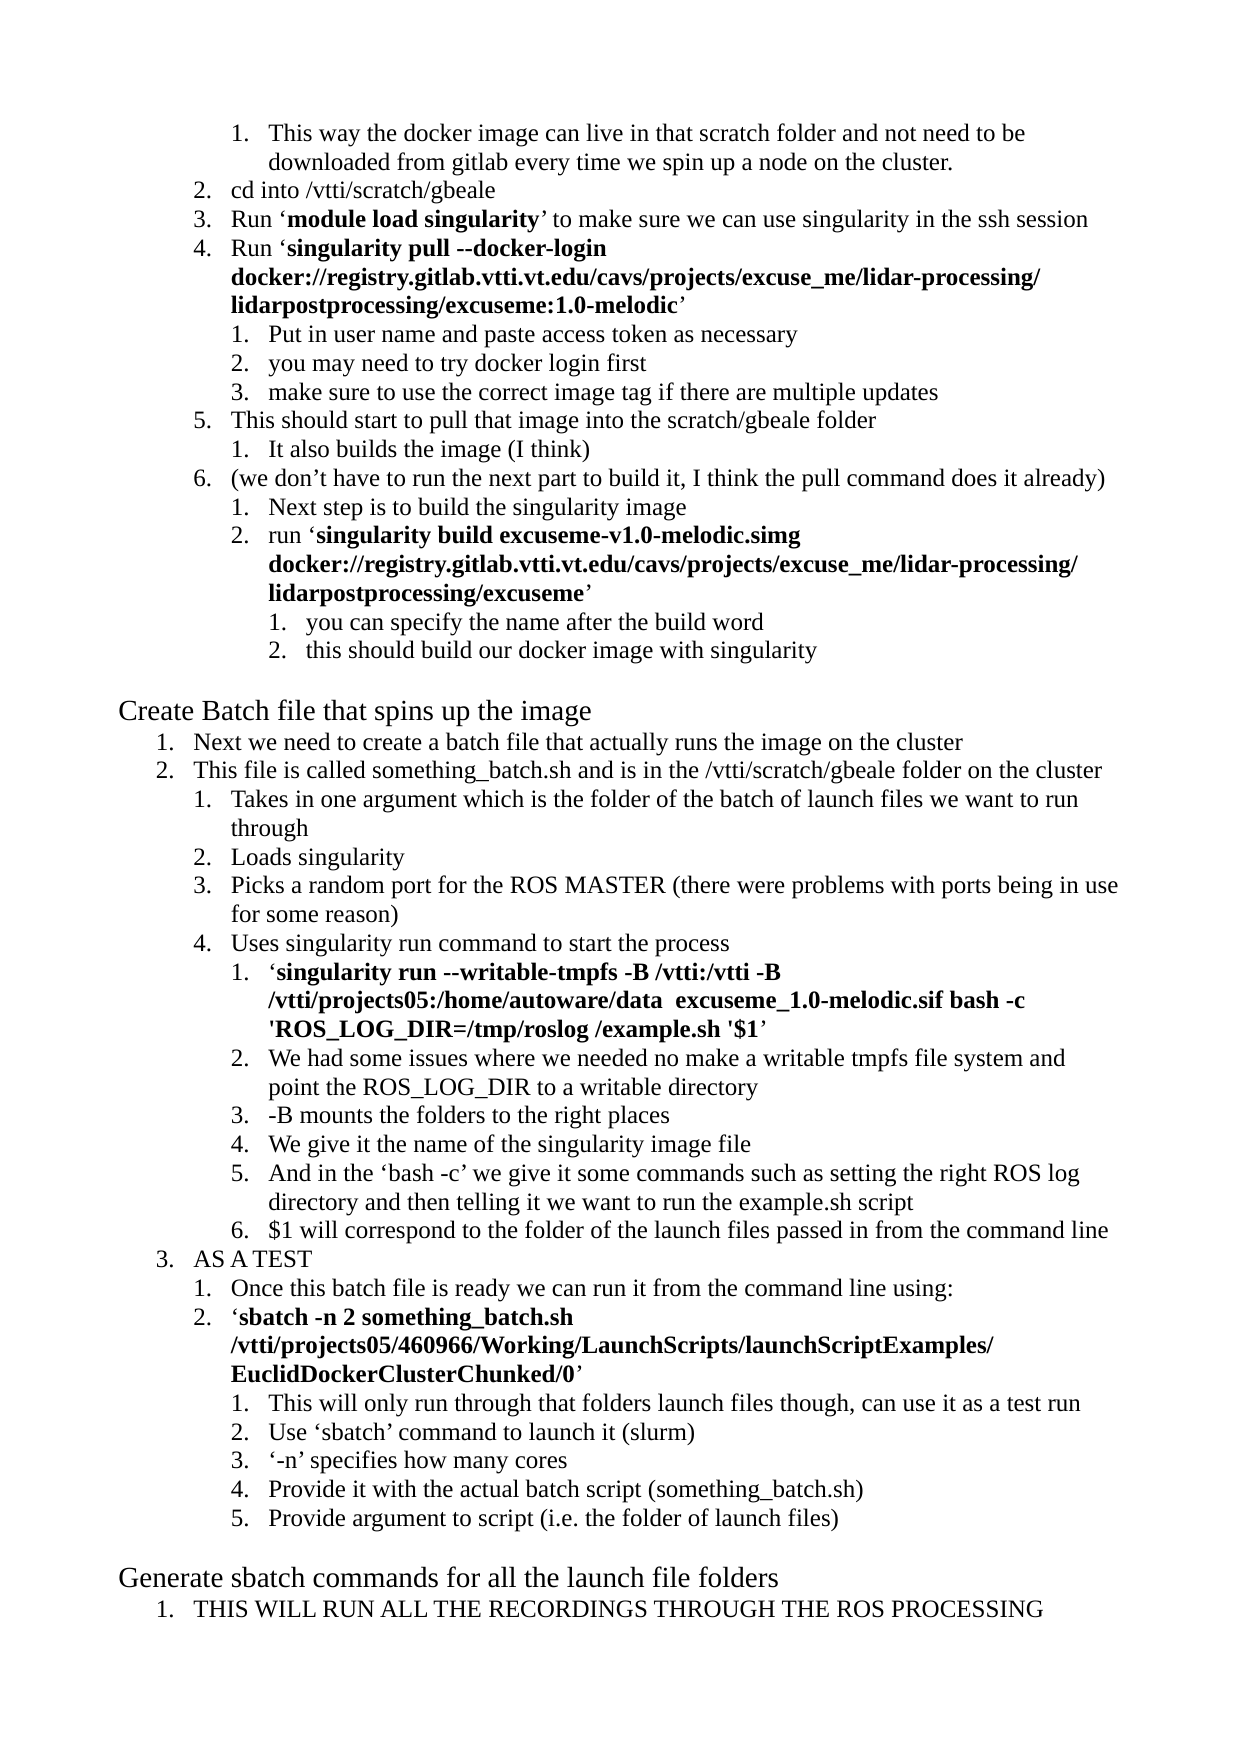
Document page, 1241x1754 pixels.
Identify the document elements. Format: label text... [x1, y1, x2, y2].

list Next we need to create a batch file that actually runs the image on the cluster [156, 727, 1122, 755]
list make sure to use the correct image tag if there are multiple updates [231, 377, 1122, 406]
list This will only run through that folders launch files though, can use it as a test run [231, 1388, 1122, 1417]
list THIS WILL RUN ALL THE RECORDINGS THROUGH THE ROS PROCESSING [156, 1594, 1122, 1623]
list Provide argument to script (i.e. the folder of launch files) [231, 1503, 1122, 1532]
list ‘sbatch -n 2 something_batch.sh /vtti/projects05/460966/Working/LaunchScripts/launchScriptExamples/EuclidDockerClusterChunked/0’ [193, 1302, 1122, 1388]
list Put in user name and paste access token as necessary [231, 319, 1122, 348]
list Provide it with the actual batch script (something_batch.sh) [231, 1474, 1122, 1503]
list We had some issues where we needed no make a writable tmpfs file system and point the ROS_LOG_DIR to a writable directory [231, 1043, 1122, 1100]
list Run ‘module load singularity’ to make sure we can use singularity in the ssh session [193, 204, 1122, 233]
text Create Batch file that spins up the image [118, 693, 1122, 727]
list Takes in one argument which is the folder of the batch of launch files we want to run through [193, 784, 1122, 842]
list this should build our docker image with singularity [268, 636, 1122, 664]
list Picks a random port for the ROS MASTER (there were problems with ports being in use for some reason) [193, 870, 1122, 928]
list you may need to try docker login first [231, 348, 1122, 377]
list We give it the name of the singularity image file [231, 1129, 1122, 1158]
list ‘-n’ specifies how many cores [231, 1445, 1122, 1474]
list (we don’t have to run the next part to build it, I think the pull command does it already) [193, 463, 1122, 492]
list -B mounts the folders to the right places [231, 1100, 1122, 1129]
list Once this batch file is ready we can run it from the command line using: [193, 1273, 1122, 1302]
list cd into /vtti/scratch/gbeale [193, 176, 1122, 204]
list Run ‘singularity pull --docker-login docker://registry.gitlab.vtti.vt.edu/cavs/projects/excuse_me/lidar-processing/lidarpostprocessing/excuseme:1.0-melodic’ [193, 233, 1122, 319]
list This should start to pull that image into the scratch/gbeale folder [193, 406, 1122, 434]
list And in the ‘bash -c’ we give it some commands such as setting the right ROS log directory and then telling it we want to run the example.sh script [231, 1158, 1122, 1215]
list AS A TEST [156, 1244, 1122, 1273]
list Loads singularity [193, 842, 1122, 870]
list you can specify the name after the build word [268, 607, 1122, 636]
list ‘singularity run --writable-tmpfs -B /vtti:/vtti -B /vtti/projects05:/home/autoware/data excuseme_1.0-melodic.sif bash -c 'ROS_LOG_DIR=/tmp/roslog /example.sh '$1’ [231, 957, 1122, 1043]
list Next step is to build the singularity image [231, 492, 1122, 521]
list It also builds the image (I think) [231, 434, 1122, 463]
text Generate sbatch commands for all the launch file folders [118, 1560, 1122, 1594]
list Use ‘sbatch’ command to launch it (slurm) [231, 1417, 1122, 1445]
list This way the docker image can live in that scratch folder and not need to be downloaded from gitlab every time we spin up a node on the cluster. [231, 118, 1122, 176]
list This file is called something_batch.sh and is in the /vtti/scratch/gbeale folder on the cluster [156, 755, 1122, 784]
list Uses singularity run command to start the process [193, 928, 1122, 957]
list $1 will correspond to the folder of the launch files passed in from the command line [231, 1215, 1122, 1244]
list run ‘singularity build excuseme-v1.0-melodic.simg docker://registry.gitlab.vtti.vt.edu/cavs/projects/excuse_me/lidar-processing/lidarpostprocessing/excuseme’ [231, 521, 1122, 607]
